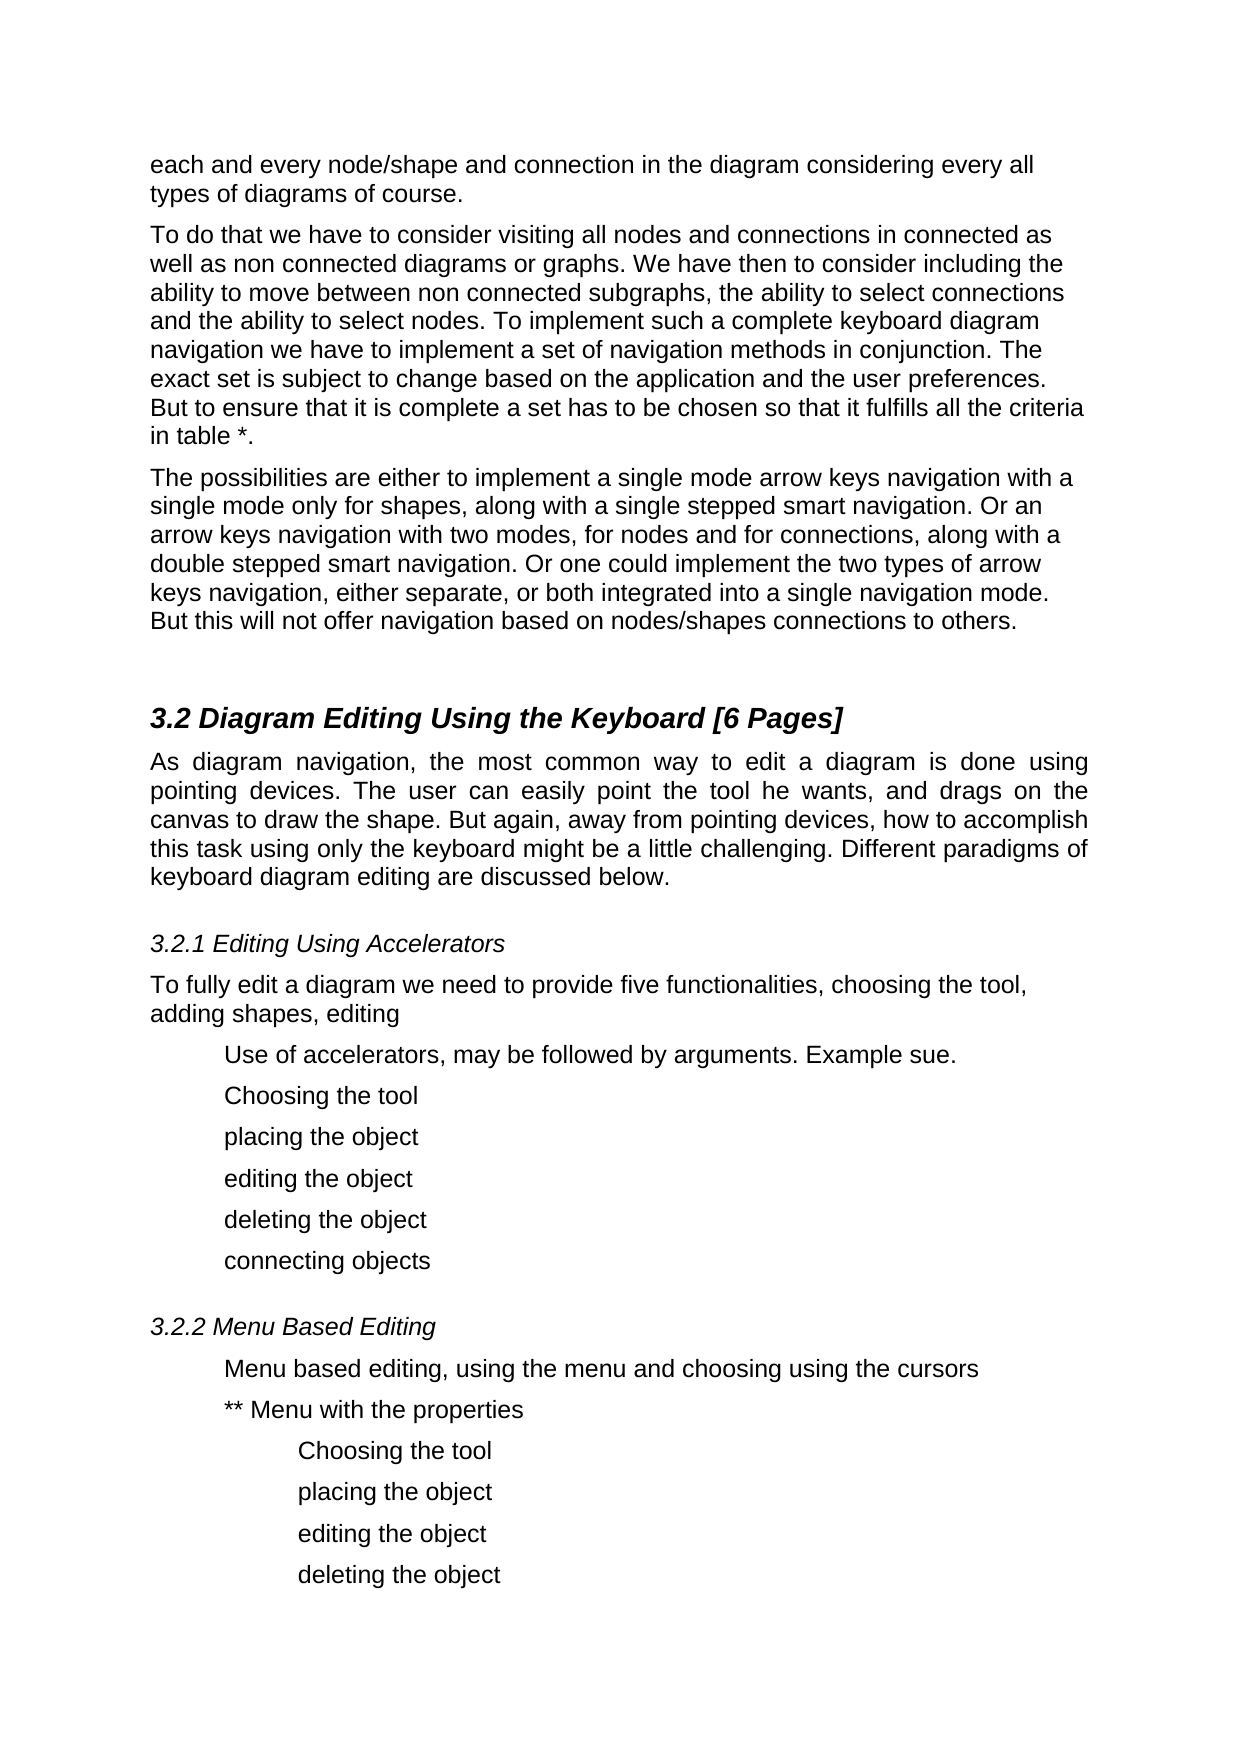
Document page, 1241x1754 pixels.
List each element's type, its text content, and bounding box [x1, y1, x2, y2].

text To do that we have to consider visiting all nodes and connections in connected as well as non connected diagrams or graphs. We have then to consider including the ability to move between non connected subgraphs, the ability to select connections and the ability to select nodes. To implement such a complete keyboard diagram navigation we have to implement a set of navigation methods in conjunction. The exact set is subject to change based on the application and the user preferences. But to ensure that it is complete a set has to be chosen so that it fulfills all the criteria in table *. [150, 220, 1090, 450]
subtitle 3.2.2 Menu Based Editing [150, 1312, 1090, 1341]
text To fully edit a diagram we need to provide five functionalities, choosing the tool, adding shapes, editing [150, 970, 1090, 1027]
text As diagram navigation, the most common way to edit a diagram is done using pointing devices. The user can easily point the tool he wants, and drags on the canvas to draw the shape. But again, away from pointing devices, how to accomplish this task using only the keyboard might be a little challenging. Different paradigms of keyboard diagram editing are discussed below. [150, 747, 1090, 891]
text deleting the object [150, 1205, 1090, 1233]
text Choosing the tool [150, 1436, 1090, 1465]
text placing the object [150, 1477, 1090, 1506]
text Use of accelerators, may be followed by arguments. Example sue. [150, 1040, 1090, 1068]
text editing the object [150, 1518, 1090, 1547]
text editing the object [150, 1163, 1090, 1192]
text each and every node/shape and connection in the diagram considering every all types of diagrams of course. [150, 150, 1090, 207]
text deleting the object [150, 1560, 1090, 1588]
text placing the object [150, 1122, 1090, 1151]
text The possibilities are either to implement a single mode arrow keys navigation with a single mode only for shapes, along with a single stepped smart navigation. Or an arrow keys navigation with two modes, for nodes and for connections, along with a double stepped smart navigation. Or one could implement the two types of arrow keys navigation, either separate, or both integrated into a single navigation mode. But this will not offer navigation based on nodes/shapes connections to others. [150, 462, 1090, 635]
text Choosing the tool [150, 1081, 1090, 1110]
text connecting objects [150, 1246, 1090, 1275]
text Menu based editing, using the menu and choosing using the cursors [150, 1353, 1090, 1382]
text ** Menu with the properties [150, 1395, 1090, 1423]
subtitle 3.2.1 Editing Using Accelerators [150, 928, 1090, 957]
subtitle 3.2 Diagram Editing Using the Keyboard [6 Pages] [150, 701, 1090, 735]
